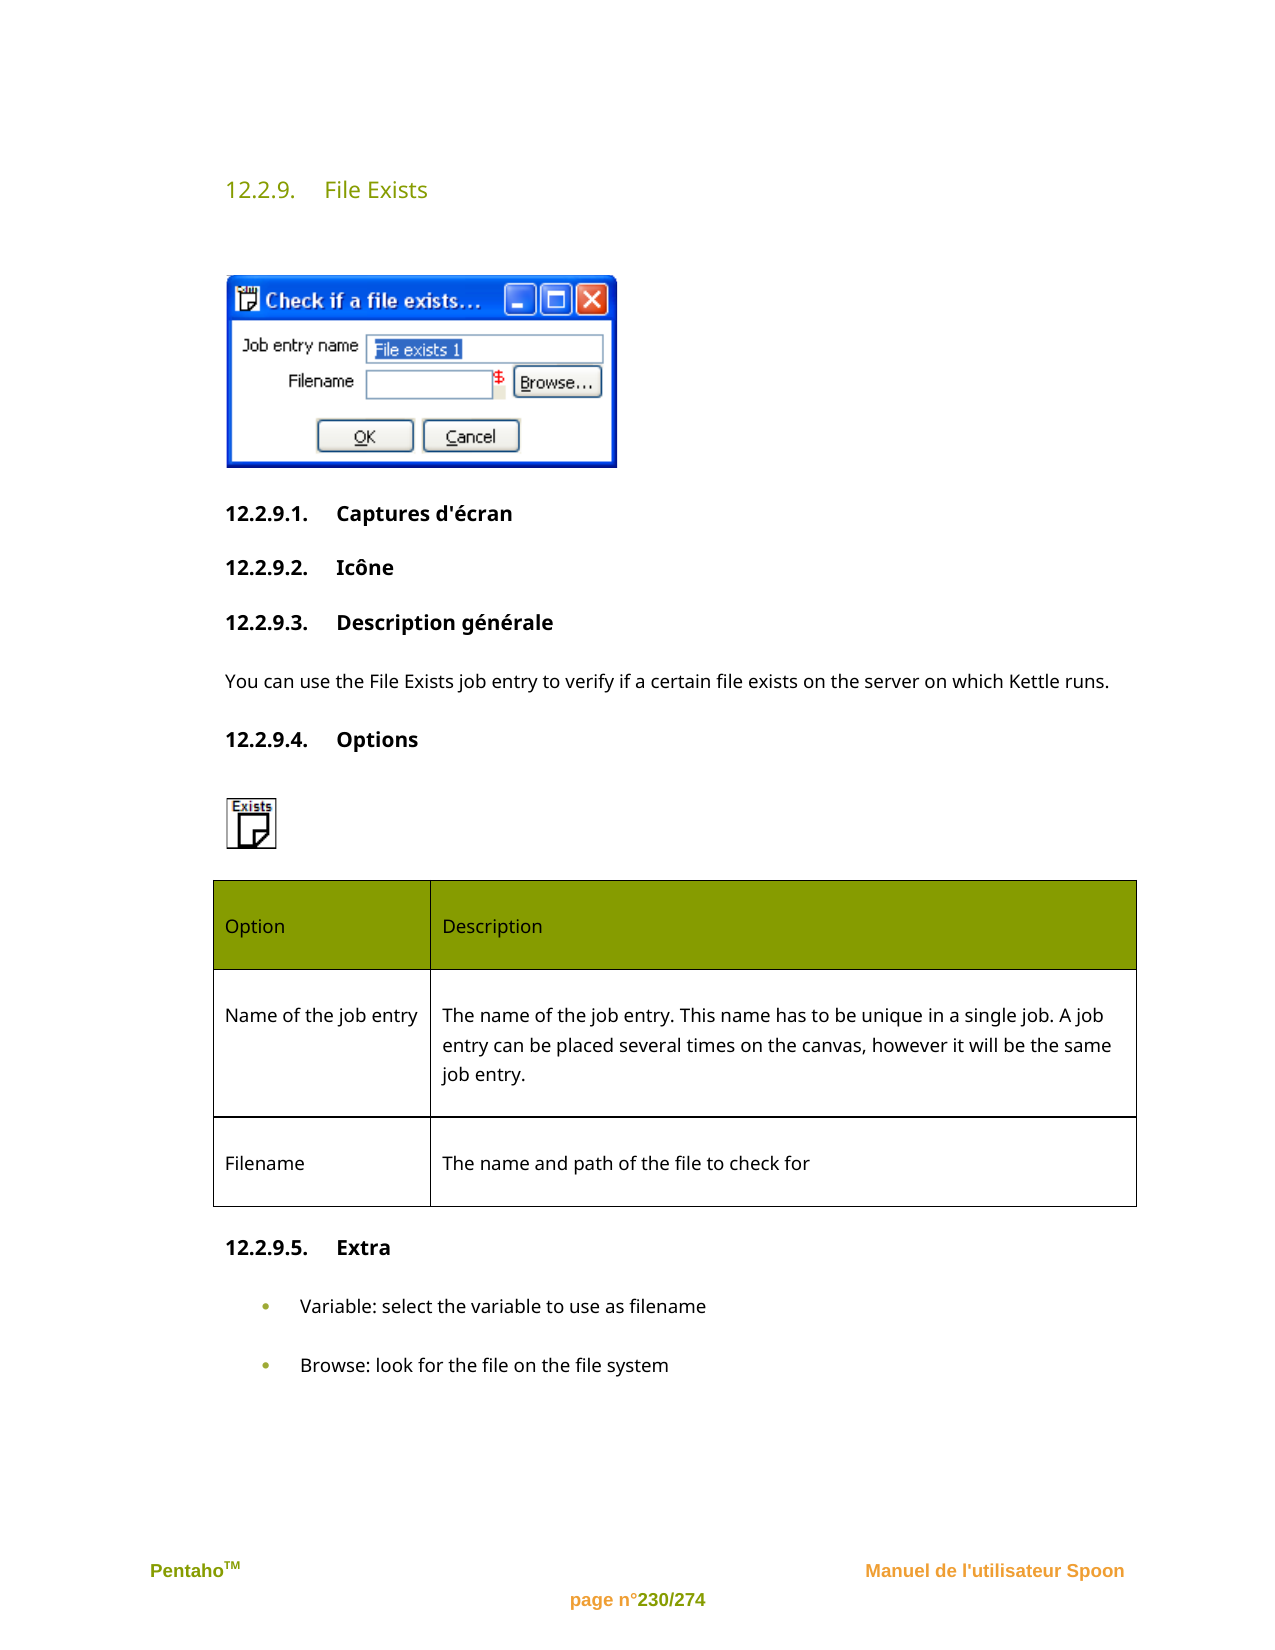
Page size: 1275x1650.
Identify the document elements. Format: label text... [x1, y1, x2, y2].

picture [226, 275, 618, 468]
table_header Description [431, 881, 1136, 969]
subtitle Options [225, 724, 1125, 753]
table_cell The name of the job entry. This name has to be unique in a single job. A job entry can be placed several times on the canvas, however it will be the same job entry. [431, 970, 1136, 1116]
list Browse: look for the file on the file system [262, 1349, 1125, 1378]
table_cell The name and path of the file to check for [431, 1118, 1136, 1206]
subtitle Extra [225, 1232, 1125, 1261]
subtitle Description générale [225, 607, 1125, 636]
picture [226, 798, 277, 849]
subtitle Captures d'écran [225, 499, 1125, 527]
subtitle Icône [225, 552, 1125, 582]
table_header Option [214, 881, 430, 969]
subtitle File Exists [225, 175, 1125, 204]
table_cell Filename [214, 1118, 430, 1206]
text You can use the File Exists job entry to verify if a certain file exists on the server on which Kettle runs. [225, 665, 1125, 694]
list Variable: select the variable to use as filename [262, 1290, 1125, 1319]
table_cell Name of the job entry [214, 970, 430, 1116]
